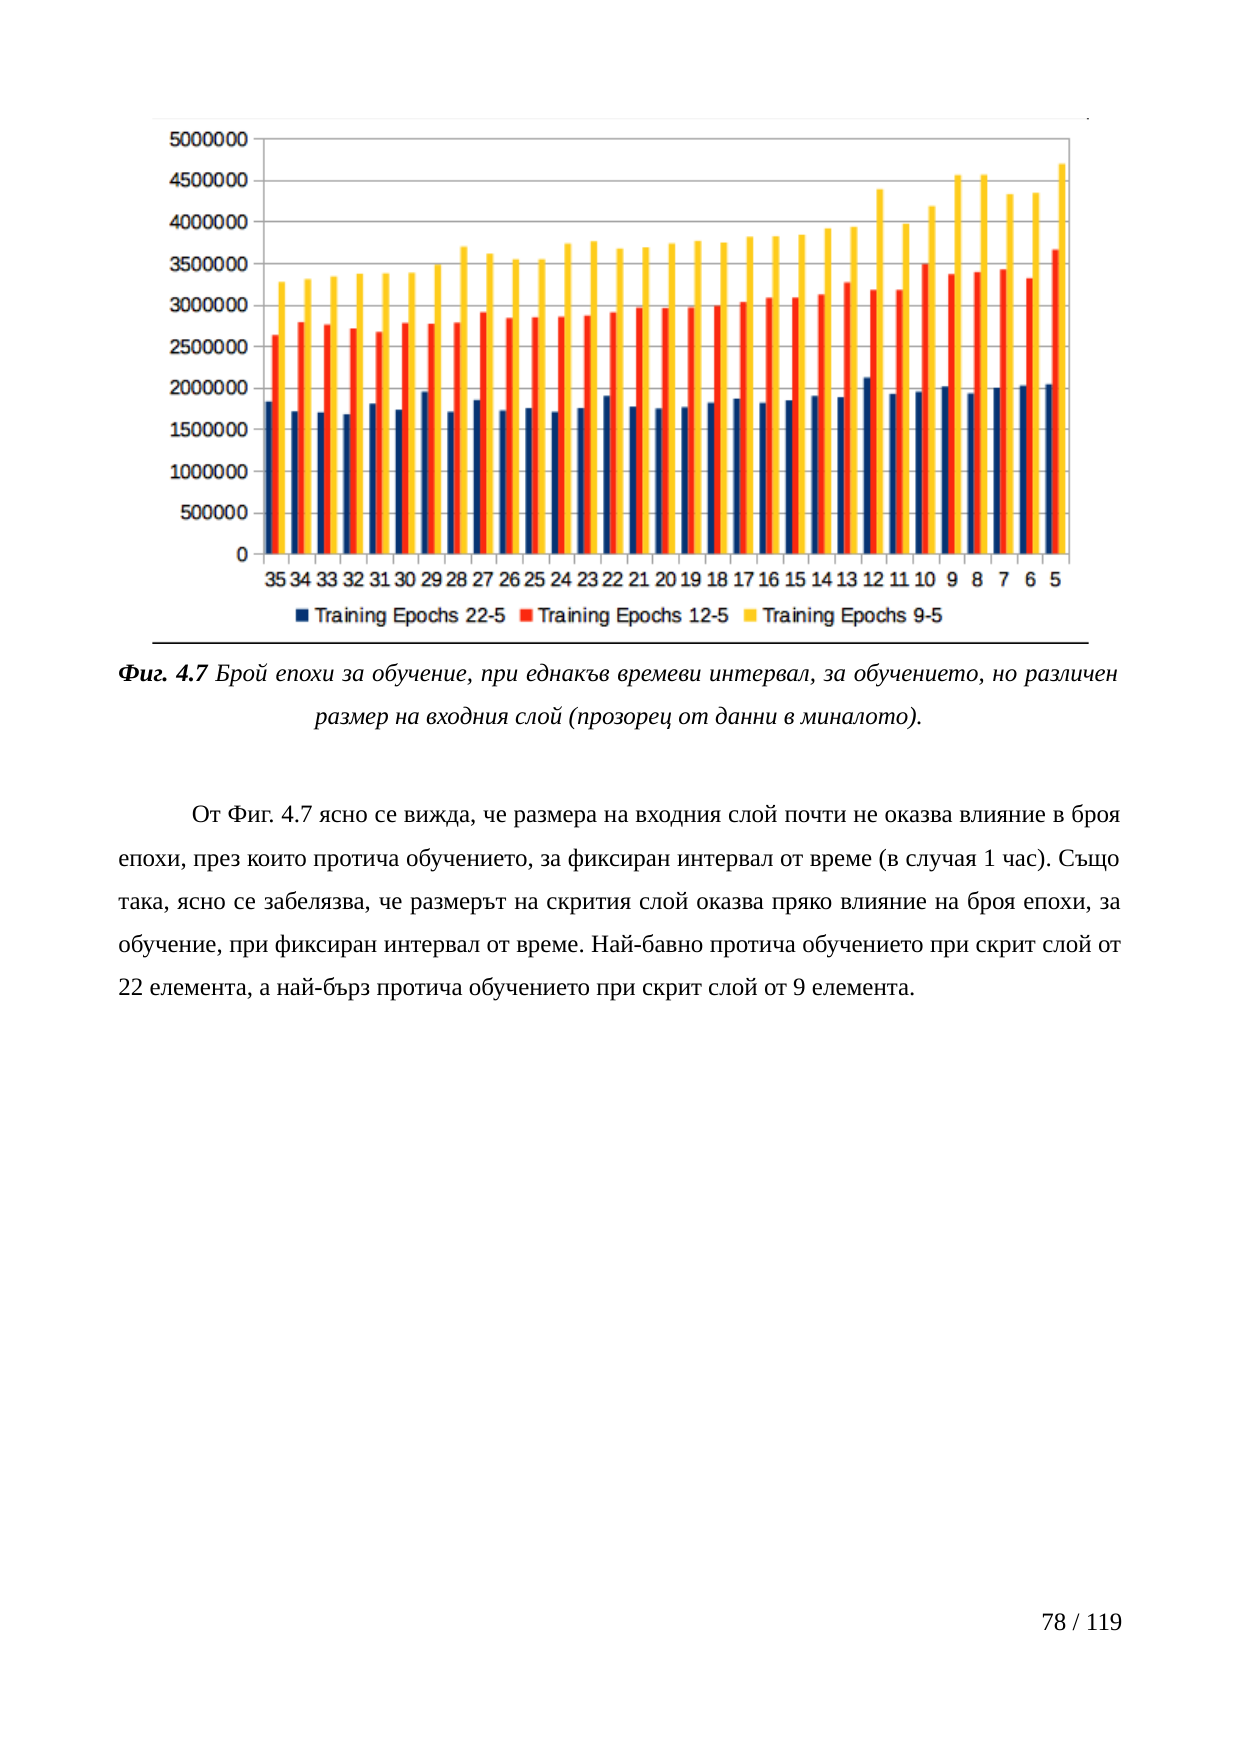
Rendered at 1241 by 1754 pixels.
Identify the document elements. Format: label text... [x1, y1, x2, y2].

text От Фиг. 4.7 ясно се вижда, че размера на входния слой почти не оказва влияние в броя епохи, през които протича обучението, за фиксиран интервал от време (в случая 1 час). Също така, ясно се забелязва, че размерът на скрития слой оказва пряко влияние на броя епохи, за обучение, при фиксиран интервал от време. Най-бавно протича обучението при скрит слой от 22 елемента, а най-бърз протича обучението при скрит слой от 9 елемента. [118, 799, 1122, 1001]
text Фиг. 4.7 Брой епохи за обучение, при еднакъв времеви интервал, за обучението, но различен размер на входния слой (прозорец от данни в миналото). [118, 644, 1122, 729]
picture [151, 118, 1089, 644]
